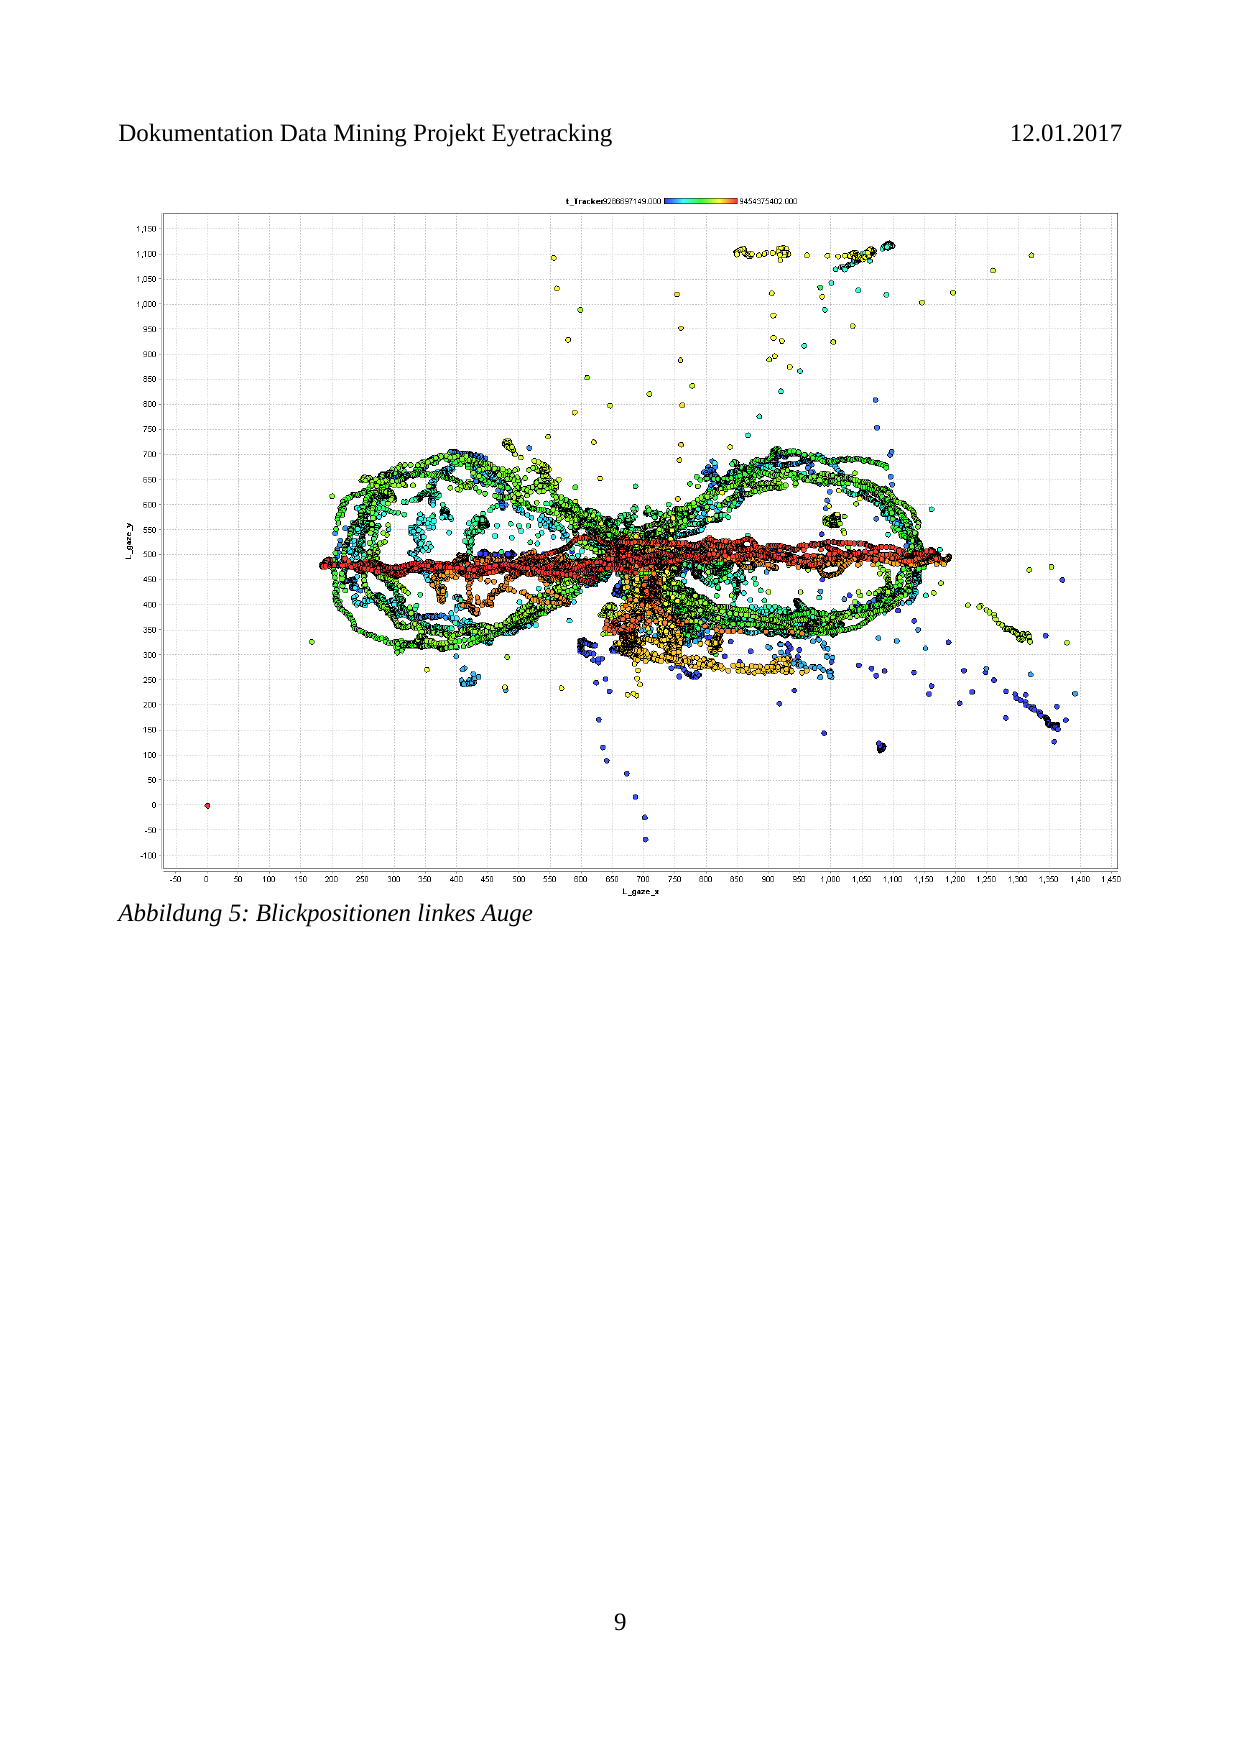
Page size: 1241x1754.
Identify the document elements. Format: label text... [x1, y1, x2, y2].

picture [118, 188, 1123, 899]
text Abbildung 5: Blickpositionen linkes Auge [118, 899, 1122, 927]
